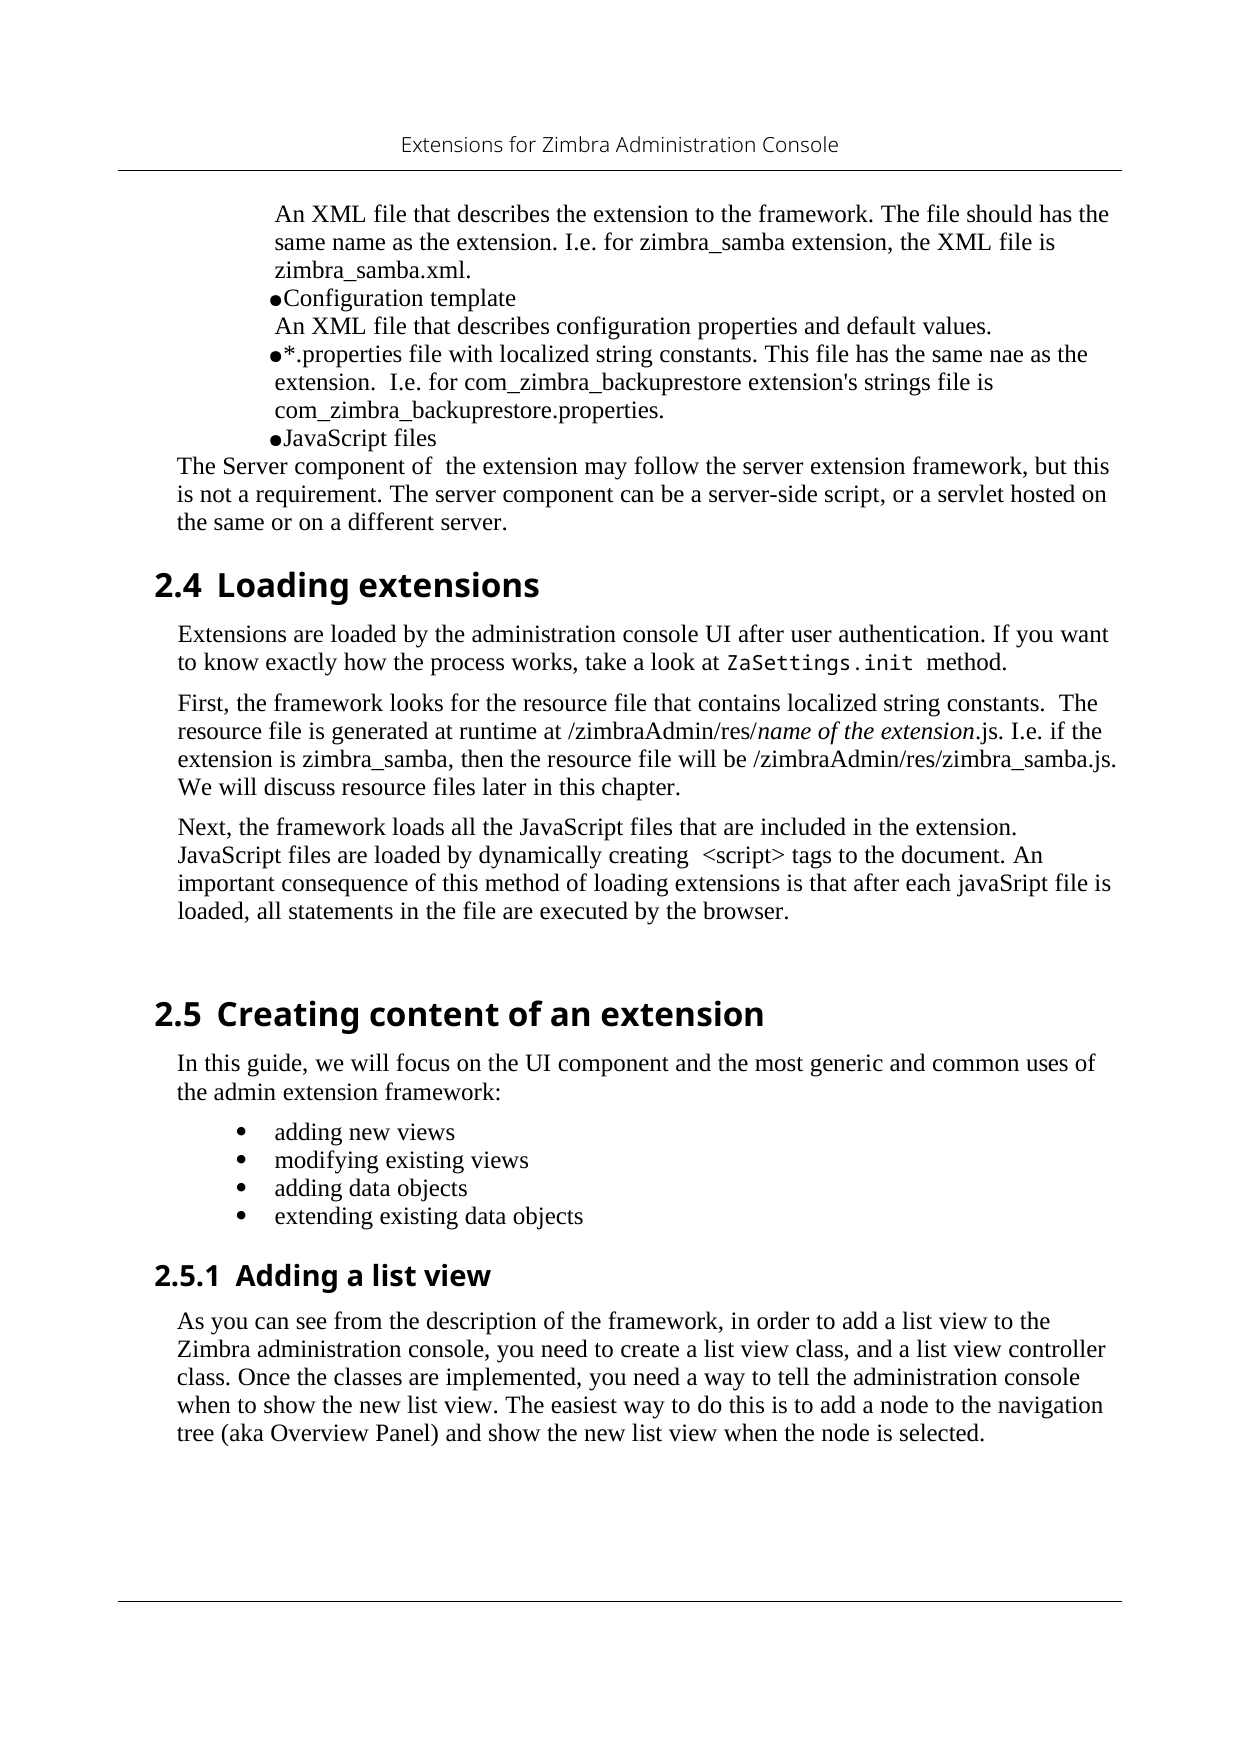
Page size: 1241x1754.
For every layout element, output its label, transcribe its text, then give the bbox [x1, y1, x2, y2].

list modifying existing views [237, 1146, 1122, 1174]
text Next, the framework loads all the JavaScript files that are included in the extension. JavaScript files are loaded by dynamically creating <script> tags to the document. An important consequence of this method of loading extensions is that after each javaSript file is loaded, all statements in the file are executed by the browser. [177, 813, 1122, 925]
text As you can see from the description of the framework, in order to add a list view to the Zimbra administration console, you need to create a list view class, and a list view controller class. Once the classes are implemented, you need a way to tell the administration console when to show the new list view. The easiest way to do this is to add a node to the navigation tree (aka Overview Panel) and show the new list view when the node is selected. [177, 1307, 1122, 1447]
list An XML file that describes the extension to the framework. The file should has the same name as the extension. I.e. for zimbra_samba extension, the XML file is zimbra_samba.xml. [268, 200, 1122, 284]
list *.properties file with localized string constants. This file has the same nae as the extension. I.e. for com_zimbra_backuprestore extension's strings file is com_zimbra_backuprestore.properties. [268, 340, 1122, 424]
text First, the framework looks for the resource file that contains localized string constants. The resource file is generated at runtime at /zimbraAdmin/res/name of the extension.js. I.e. if the extension is zimbra_samba, then the resource file will be /zimbraAdmin/res/zimbra_samba.js. We will discuss resource files later in this chapter. [177, 689, 1122, 801]
text The Server component of the extension may follow the server extension framework, but this is not a requirement. The server component can be a server-side script, or a servlet hosted on the same or on a different server. [177, 452, 1122, 536]
text Extensions are loaded by the administration console UI after user authentication. If you want to know exactly how the process works, take a look at ZaSettings.init method. [177, 619, 1122, 676]
list adding new views [237, 1118, 1122, 1146]
subtitle Adding a list view [154, 1255, 1122, 1294]
list An XML file that describes configuration properties and default values. [268, 312, 1122, 340]
list JavaScript files [268, 424, 1122, 452]
list extending existing data objects [237, 1202, 1122, 1230]
subtitle Creating content of an extension [154, 991, 1122, 1037]
list adding data objects [237, 1174, 1122, 1202]
text In this guide, we will focus on the UI component and the most generic and common uses of the admin extension framework: [177, 1049, 1122, 1105]
subtitle Loading extensions [154, 561, 1122, 607]
list Configuration template [268, 284, 1122, 312]
